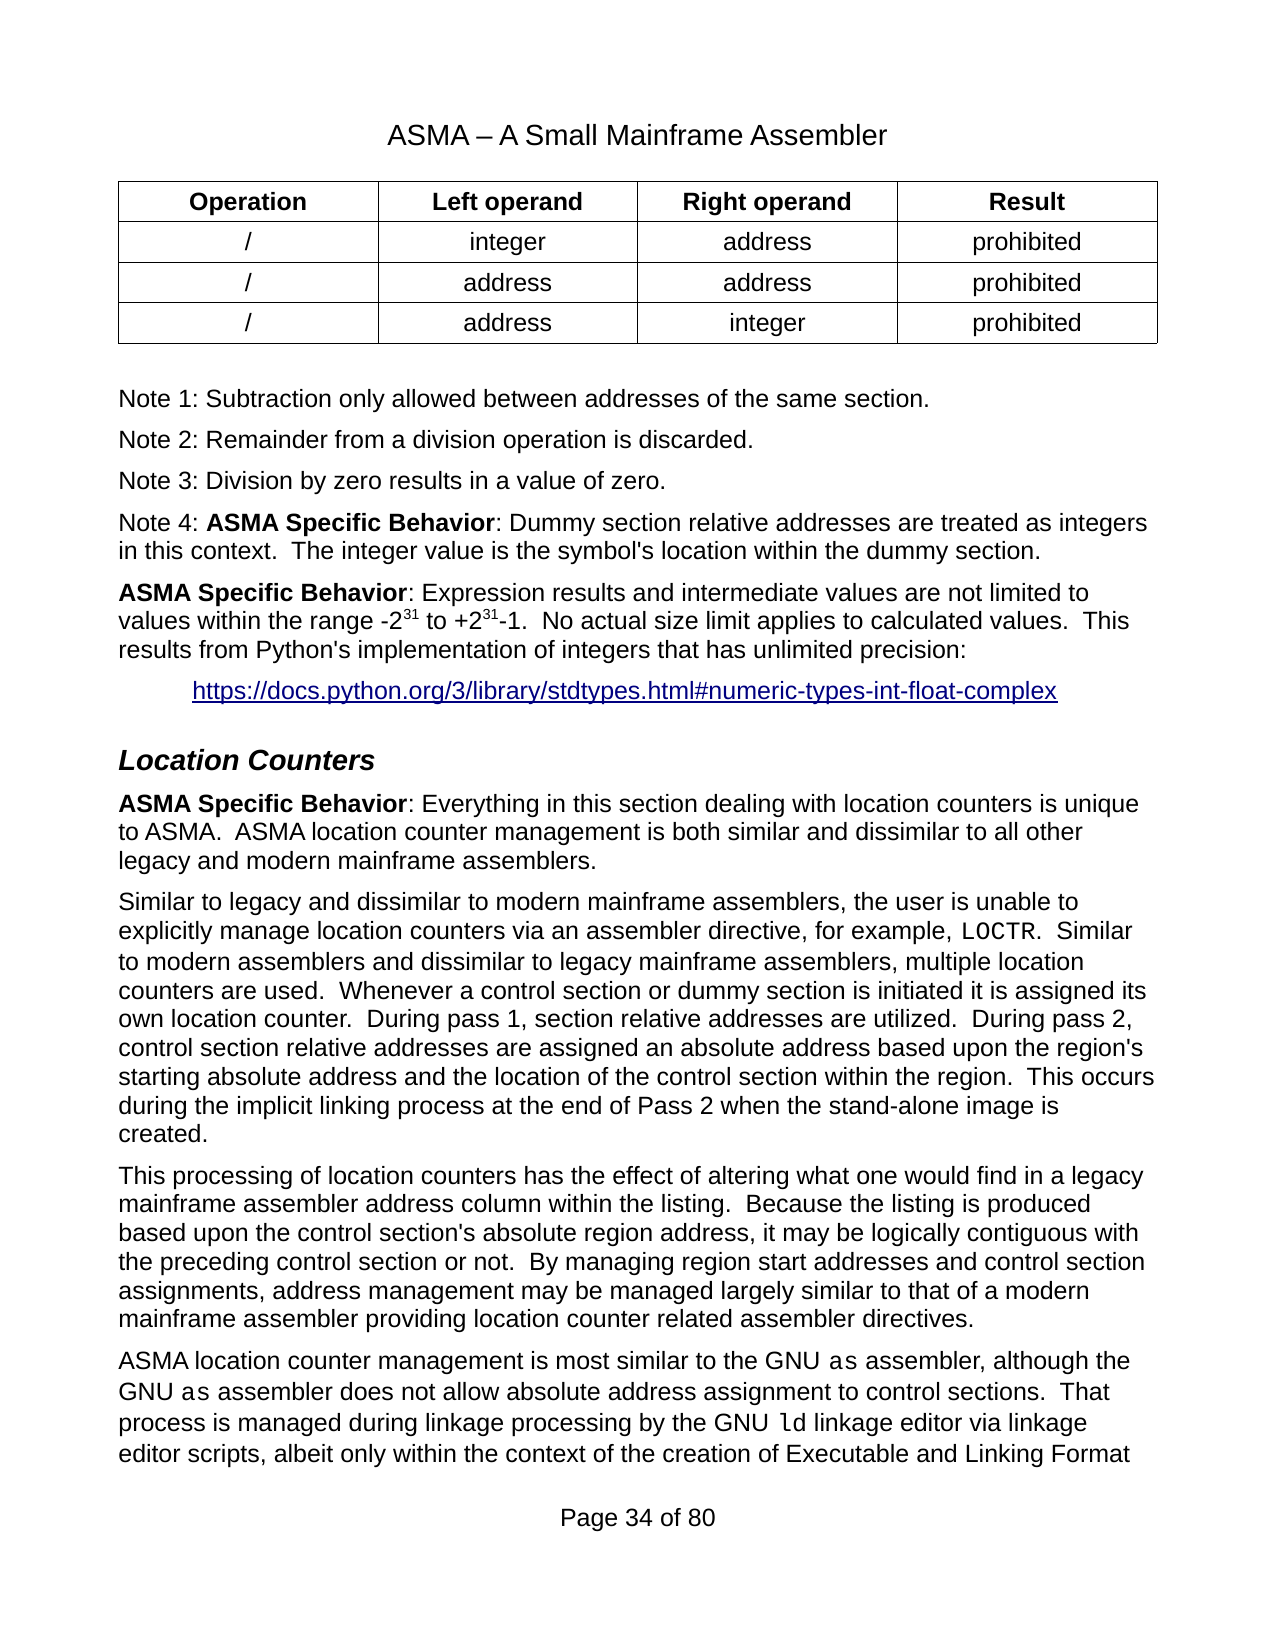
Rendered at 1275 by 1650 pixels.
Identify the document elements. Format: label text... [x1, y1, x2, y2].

table_cell integer [379, 222, 637, 262]
text Note 1: Subtraction only allowed between addresses of the same section. [118, 384, 1157, 412]
text ASMA location counter management is most similar to the GNU as assembler, although the GNU as assembler does not allow absolute address assignment to control sections. That process is managed during linkage processing by the GNU ld linkage editor via linkage editor scripts, albeit only within the context of the creation of Executable and Linking Format [118, 1346, 1157, 1467]
table_cell prohibited [898, 263, 1157, 302]
subtitle Location Counters [118, 742, 1157, 776]
text Note 2: Remainder from a division operation is discarded. [118, 425, 1157, 454]
table_header Result [898, 182, 1157, 221]
table_cell / [119, 263, 378, 302]
text https://docs.python.org/3/library/stdtypes.html#numeric-types-int-float-complex [192, 676, 1157, 705]
table_header Operation [119, 182, 378, 221]
table_cell address [379, 263, 637, 302]
text Note 4: ASMA Specific Behavior: Dummy section relative addresses are treated as integers in this context. The integer value is the symbol's location within the dummy section. [118, 507, 1157, 565]
text ASMA Specific Behavior: Expression results and intermediate values are not limited to values within the range -231 to +231-1. No actual size limit applies to calculated values. This results from Python's implementation of integers that has unlimited precision: [118, 577, 1157, 664]
text This processing of location counters has the effect of altering what one would find in a legacy mainframe assembler address column within the listing. Because the listing is produced based upon the control section's absolute region address, it may be logically contiguous with the preceding control section or not. By managing region start addresses and control section assignments, address management may be managed largely similar to that of a modern mainframe assembler providing location counter related assembler directives. [118, 1161, 1157, 1333]
table_cell integer [638, 303, 897, 342]
text Similar to legacy and dissimilar to modern mainframe assemblers, the user is unable to explicitly manage location counters via an assembler directive, for example, LOCTR. Similar to modern assemblers and dissimilar to legacy mainframe assemblers, multiple location counters are used. Whenever a control section or dummy section is initiated it is assigned its own location counter. During pass 1, section relative addresses are utilized. During pass 2, control section relative addresses are assigned an absolute address based upon the region's starting absolute address and the location of the control section within the region. This occurs during the implicit linking process at the end of Pass 2 when the stand-alone image is created. [118, 887, 1157, 1148]
table_cell / [119, 222, 378, 262]
table_cell address [379, 303, 637, 342]
table_cell prohibited [898, 303, 1157, 342]
table_header Left operand [379, 182, 637, 221]
table_cell / [119, 303, 378, 342]
table_header Right operand [638, 182, 897, 221]
table_cell address [638, 222, 897, 262]
table_cell address [638, 263, 897, 302]
text ASMA Specific Behavior: Everything in this section dealing with location counters is unique to ASMA. ASMA location counter management is both similar and dissimilar to all other legacy and modern mainframe assemblers. [118, 788, 1157, 875]
table_cell prohibited [898, 222, 1157, 262]
text Note 3: Division by zero results in a value of zero. [118, 466, 1157, 495]
